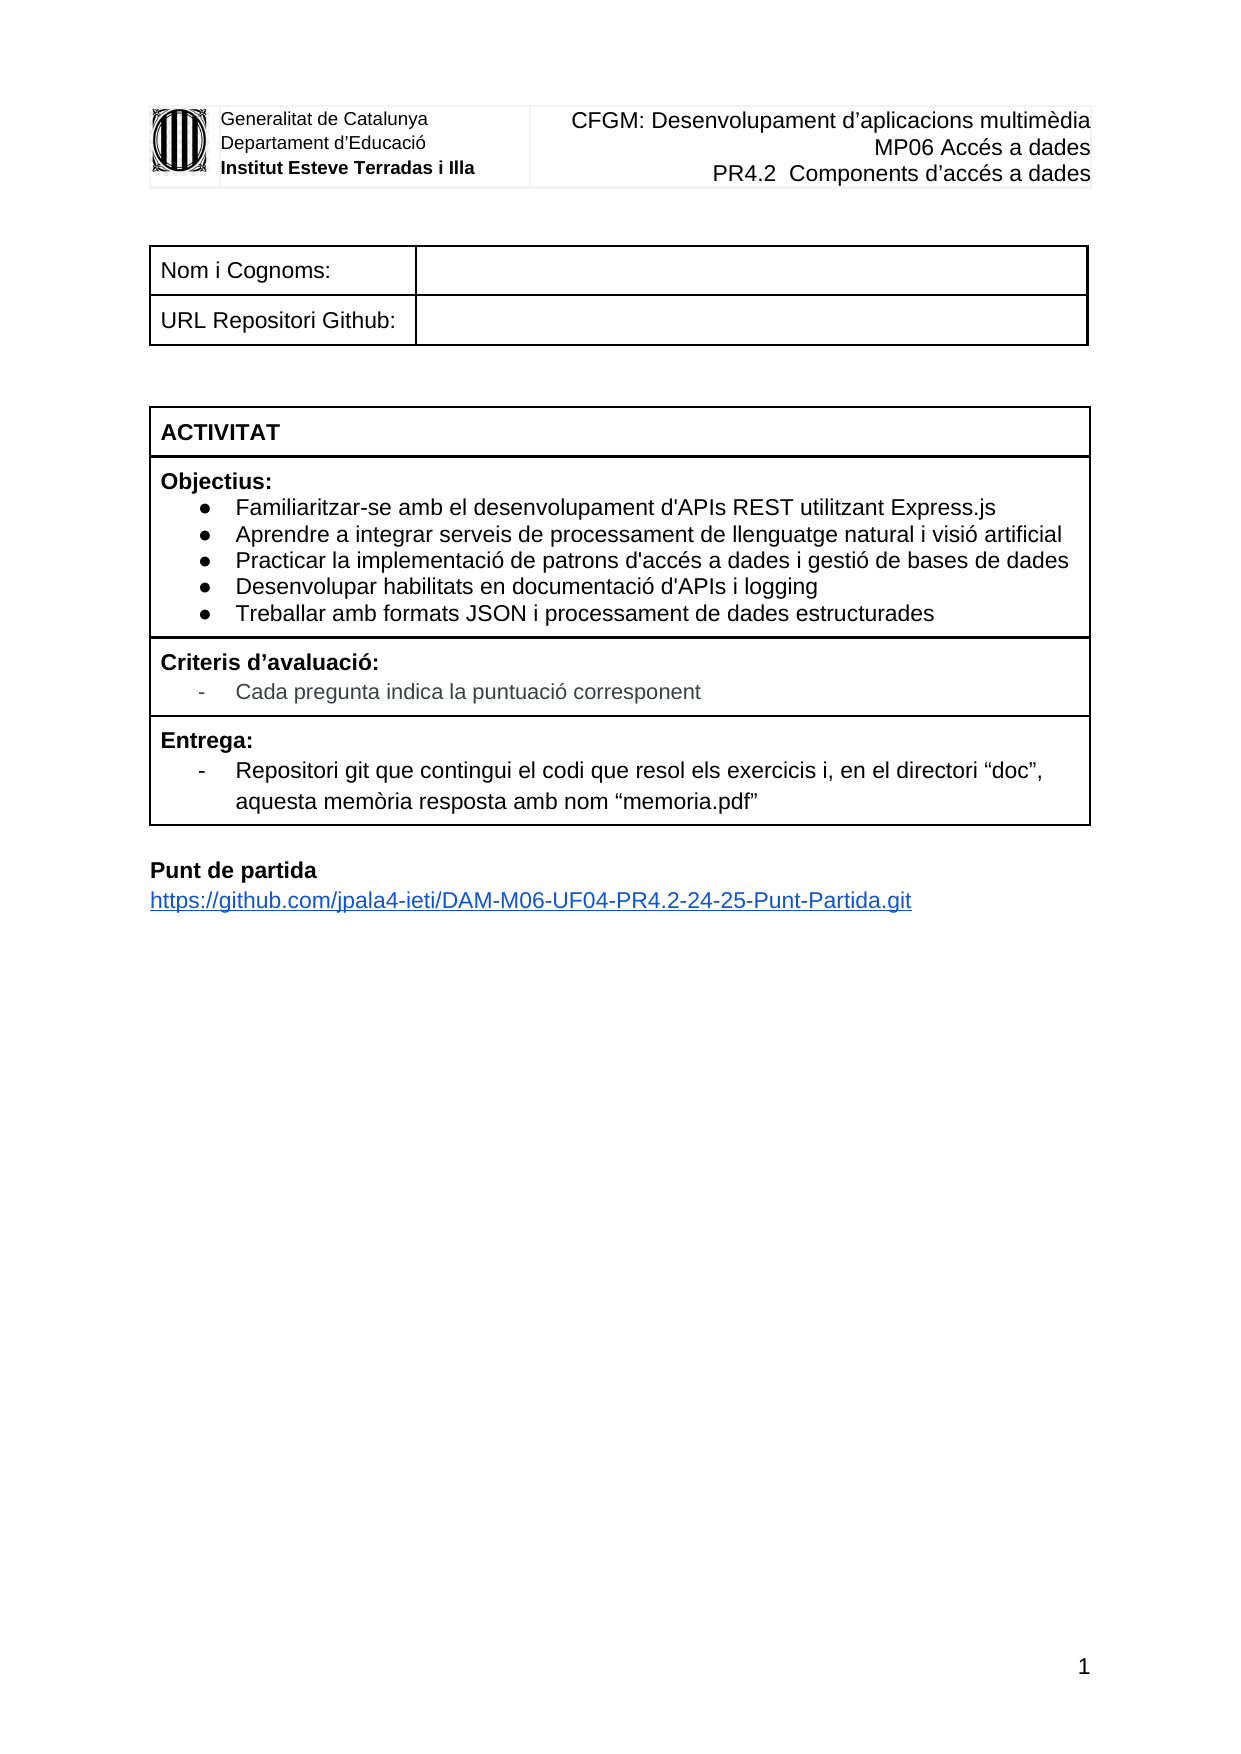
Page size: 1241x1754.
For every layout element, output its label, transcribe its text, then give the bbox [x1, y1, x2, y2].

table_header [417, 247, 1086, 294]
table_cell Criteris d’avaluació: Cada pregunta indica la puntuació corresponent [151, 639, 1089, 715]
picture [150, 107, 209, 176]
table_cell URL Repositori Github: [151, 296, 415, 343]
text Punt de partida [150, 857, 1090, 883]
table_cell Objectius: Familiaritzar-se amb el desenvolupament d'APIs REST utilitzant Express.js Aprendre a integrar serveis de processament de llenguatge natural i visió artificial Practicar la implementació de patrons d'accés a dades i gestió de bases de dades Desenvolupar habilitats en documentació d'APIs i logging Treballar amb formats JSON i processament de dades estructurades [151, 458, 1089, 636]
table_cell Entrega: Repositori git que contingui el codi que resol els exercicis i, en el directori “doc”, aquesta memòria resposta amb nom “memoria.pdf” [151, 717, 1089, 824]
table_header ACTIVITAT [151, 408, 1089, 455]
table_cell [417, 296, 1086, 343]
table_header Nom i Cognoms: [151, 247, 415, 294]
text https://github.com/jpala4-ieti/DAM-M06-UF04-PR4.2-24-25-Punt-Partida.git [150, 887, 1090, 913]
